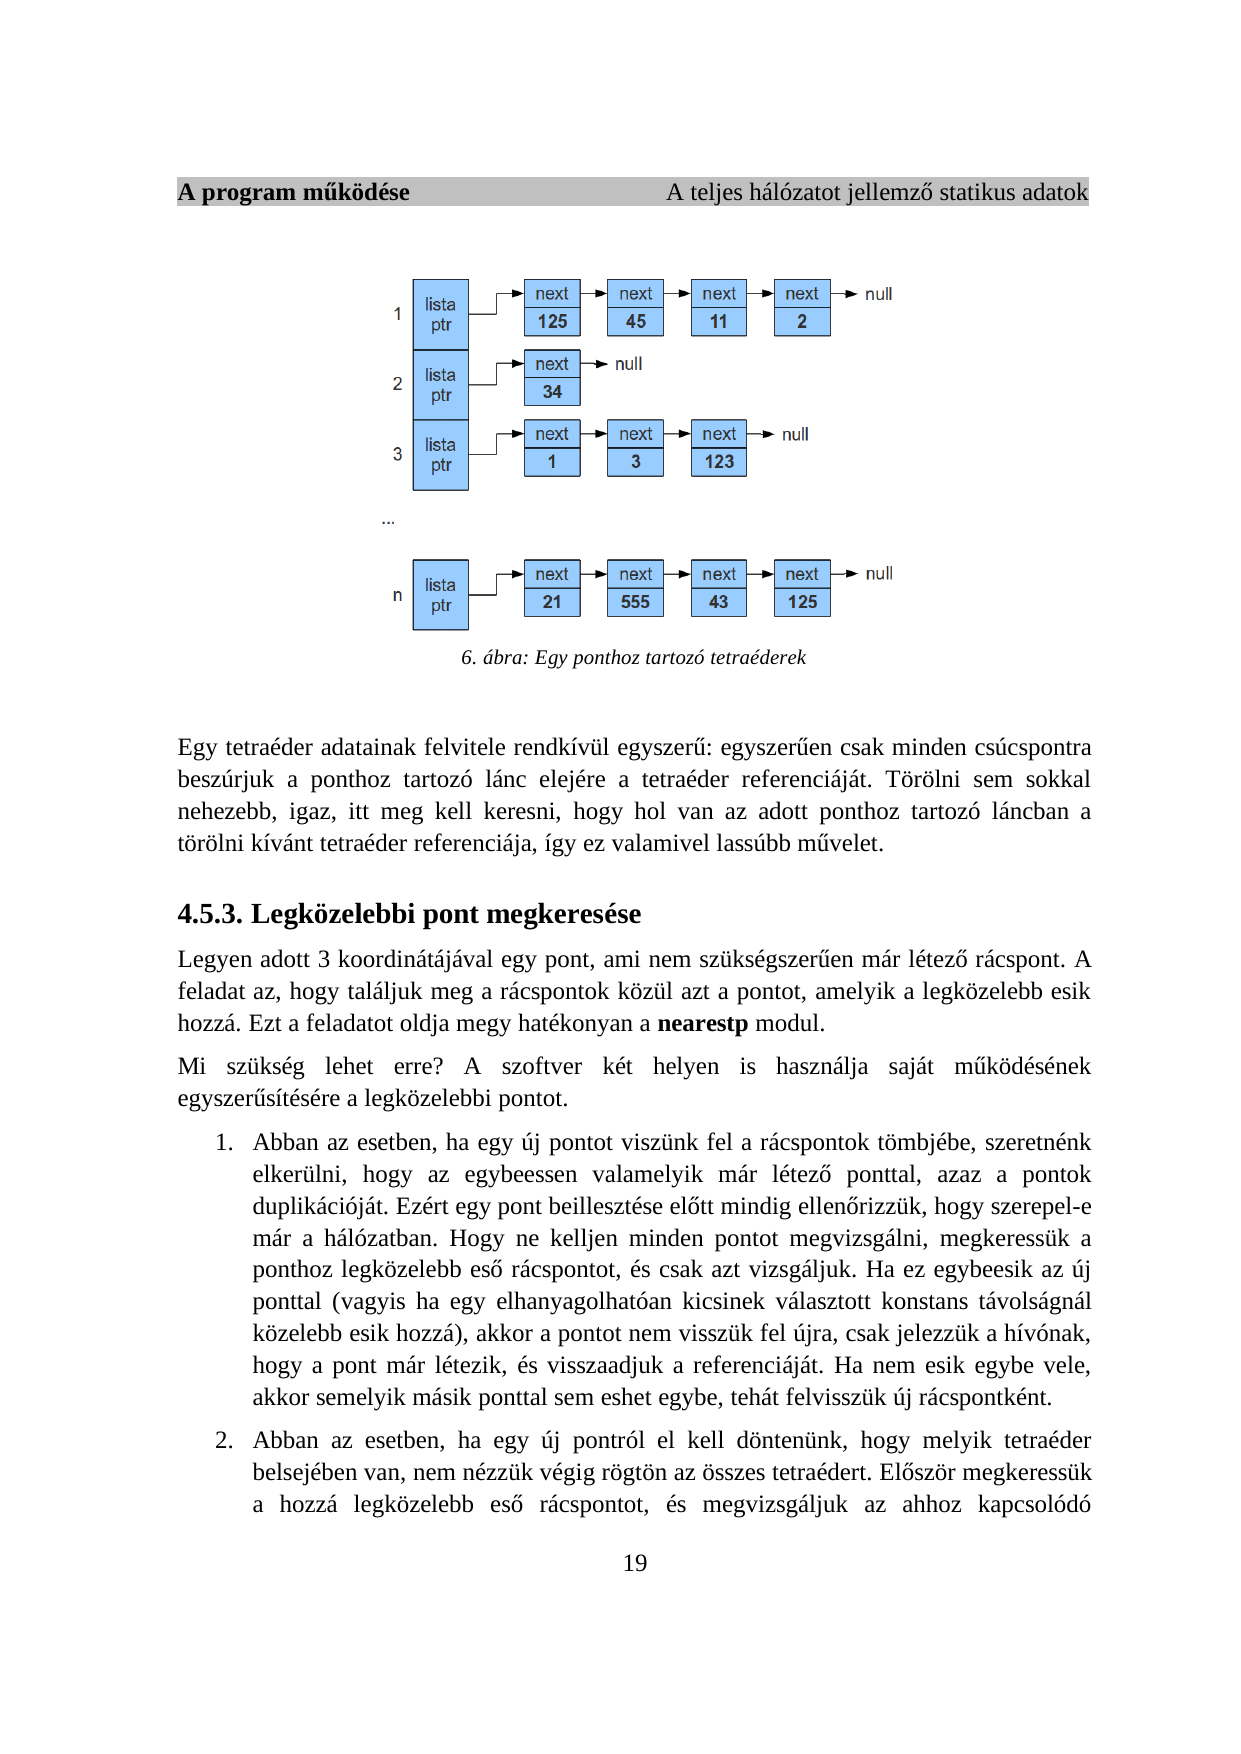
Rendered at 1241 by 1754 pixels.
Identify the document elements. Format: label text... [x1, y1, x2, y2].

text 6. ábra: Egy ponthoz tartozó tetraéderek [358, 639, 912, 669]
text Legyen adott 3 koordinátájával egy pont, ami nem szükségszerűen már létező rácspont. A feladat az, hogy találjuk meg a rácspontok közül azt a pontot, amelyik a legközelebb esik hozzá. Ezt a feladatot oldja megy hatékonyan a nearestp modul. [177, 944, 1093, 1037]
list Abban az esetben, ha egy új pontról el kell döntenünk, hogy melyik tetraéder belsejében van, nem nézzük végig rögtön az összes tetraédert. Először megkeressük a hozzá legközelebb eső rácspontot, és megvizsgáljuk az ahhoz kapcsolódó [215, 1425, 1093, 1518]
list Abban az esetben, ha egy új pontot viszünk fel a rácspontok tömbjébe, szeretnénk elkerülni, hogy az egybeessen valamelyik már létező ponttal, azaz a pontok duplikációját. Ezért egy pont beillesztése előtt mindig ellenőrizzük, hogy szerepel-e már a hálózatban. Hogy ne kelljen minden pontot megvizsgálni, megkeressük a ponthoz legközelebb eső rácspontot, és csak azt vizsgáljuk. Ha ez egybeesik az új ponttal (vagyis ha egy elhanyagolhatóan kicsinek választott konstans távolságnál közelebb esik hozzá), akkor a pontot nem visszük fel újra, csak jelezzük a hívónak, hogy a pont már létezik, és visszaadjuk a referenciáját. Ha nem esik egybe vele, akkor semelyik másik ponttal sem eshet egybe, tehát felvisszük új rácspontként. [215, 1127, 1093, 1411]
text Mi szükség lehet erre? A szoftver két helyen is használja saját működésének egyszerűsítésére a legközelebbi pontot. [177, 1051, 1093, 1112]
picture [374, 279, 900, 631]
subtitle Legközelebbi pont megkeresése [177, 896, 1093, 930]
text Egy tetraéder adatainak felvitele rendkívül egyszerű: egyszerűen csak minden csúcspontra beszúrjuk a ponthoz tartozó lánc elejére a tetraéder referenciáját. Törölni sem sokkal nehezebb, igaz, itt meg kell keresni, hogy hol van az adott ponthoz tartozó láncban a törölni kívánt tetraéder referenciája, így ez valamivel lassúbb művelet. [177, 732, 1093, 857]
